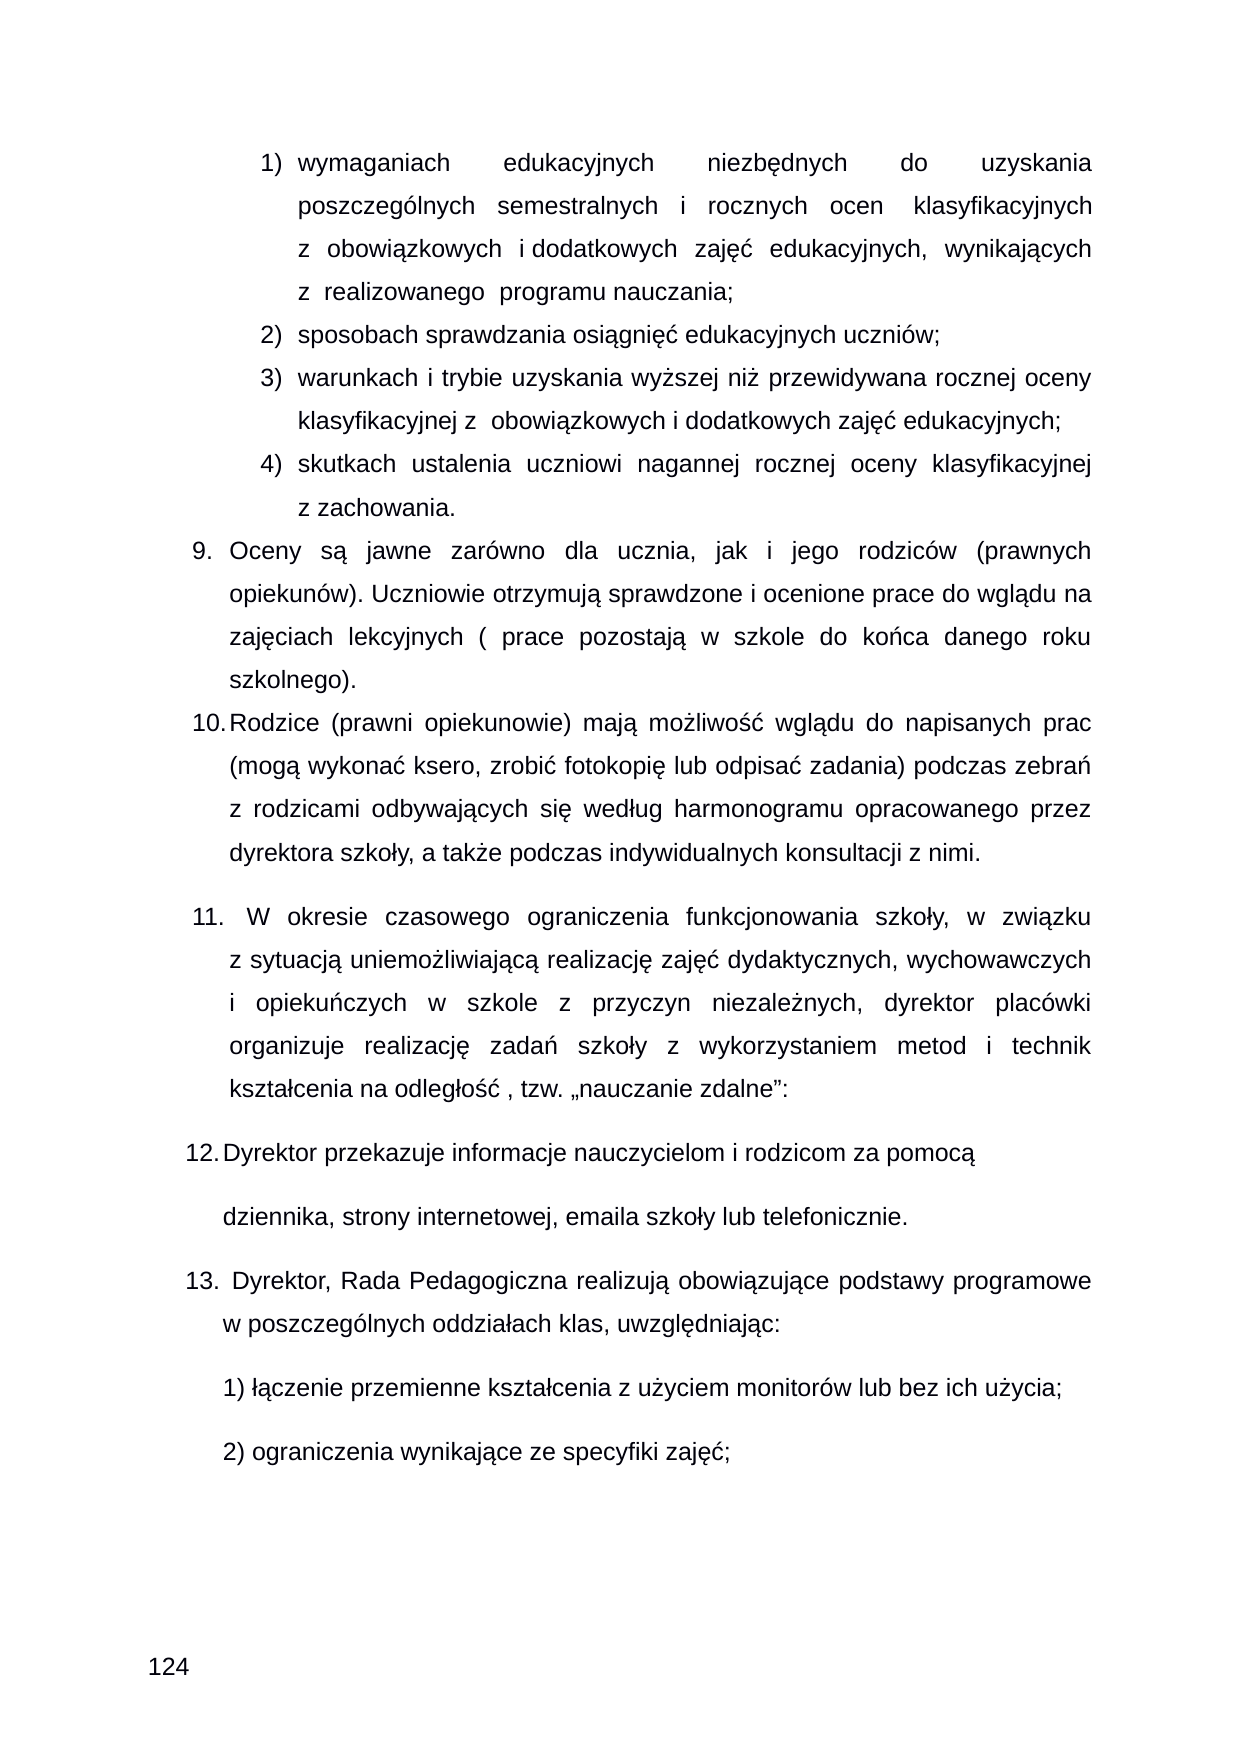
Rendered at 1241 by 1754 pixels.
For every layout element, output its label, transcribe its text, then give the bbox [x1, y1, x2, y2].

subtitle wymaganiach edukacyjnych niezbędnych do uzyskania poszczególnych semestralnych i rocznych ocen klasyfikacyjnych z obowiązkowych i dodatkowych zajęć edukacyjnych, wynikających z realizowanego programu nauczania; [260, 148, 1093, 306]
subtitle warunkach i trybie uzyskania wyższej niż przewidywana rocznej oceny klasyfikacyjnej z obowiązkowych i dodatkowych zajęć edukacyjnych; [260, 363, 1093, 435]
subtitle W okresie czasowego ograniczenia funkcjonowania szkoły, w związku z sytuacją uniemożliwiającą realizację zajęć dydaktycznych, wychowawczych i opiekuńczych w szkole z przyczyn niezależnych, dyrektor placówki organizuje realizację zadań szkoły z wykorzystaniem metod i technik kształcenia na odległość , tzw. „nauczanie zdalne”: [192, 902, 1093, 1103]
text 1) łączenie przemienne kształcenia z użyciem monitorów lub bez ich użycia; [223, 1373, 1093, 1402]
text dziennika, strony internetowej, emaila szkoły lub telefonicznie. [223, 1202, 1093, 1231]
subtitle sposobach sprawdzania osiągnięć edukacyjnych uczniów; [260, 320, 1093, 349]
subtitle Oceny są jawne zarówno dla ucznia, jak i jego rodziców (prawnych opiekunów). Uczniowie otrzymują sprawdzone i ocenione prace do wglądu na zajęciach lekcyjnych ( prace pozostają w szkole do końca danego roku szkolnego). [192, 536, 1093, 694]
list Dyrektor, Rada Pedagogiczna realizują obowiązujące podstawy programowe w poszczególnych oddziałach klas, uwzględniając: [185, 1266, 1093, 1338]
list Dyrektor przekazuje informacje nauczycielom i rodzicom za pomocą [185, 1138, 1093, 1167]
text 2) ograniczenia wynikające ze specyfiki zajęć; [223, 1437, 1093, 1466]
subtitle skutkach ustalenia uczniowi nagannej rocznej oceny klasyfikacyjnej z zachowania. [260, 449, 1093, 521]
subtitle Rodzice (prawni opiekunowie) mają możliwość wglądu do napisanych prac (mogą wykonać ksero, zrobić fotokopię lub odpisać zadania) podczas zebrań z rodzicami odbywających się według harmonogramu opracowanego przez dyrektora szkoły, a także podczas indywidualnych konsultacji z nimi. [192, 708, 1093, 866]
